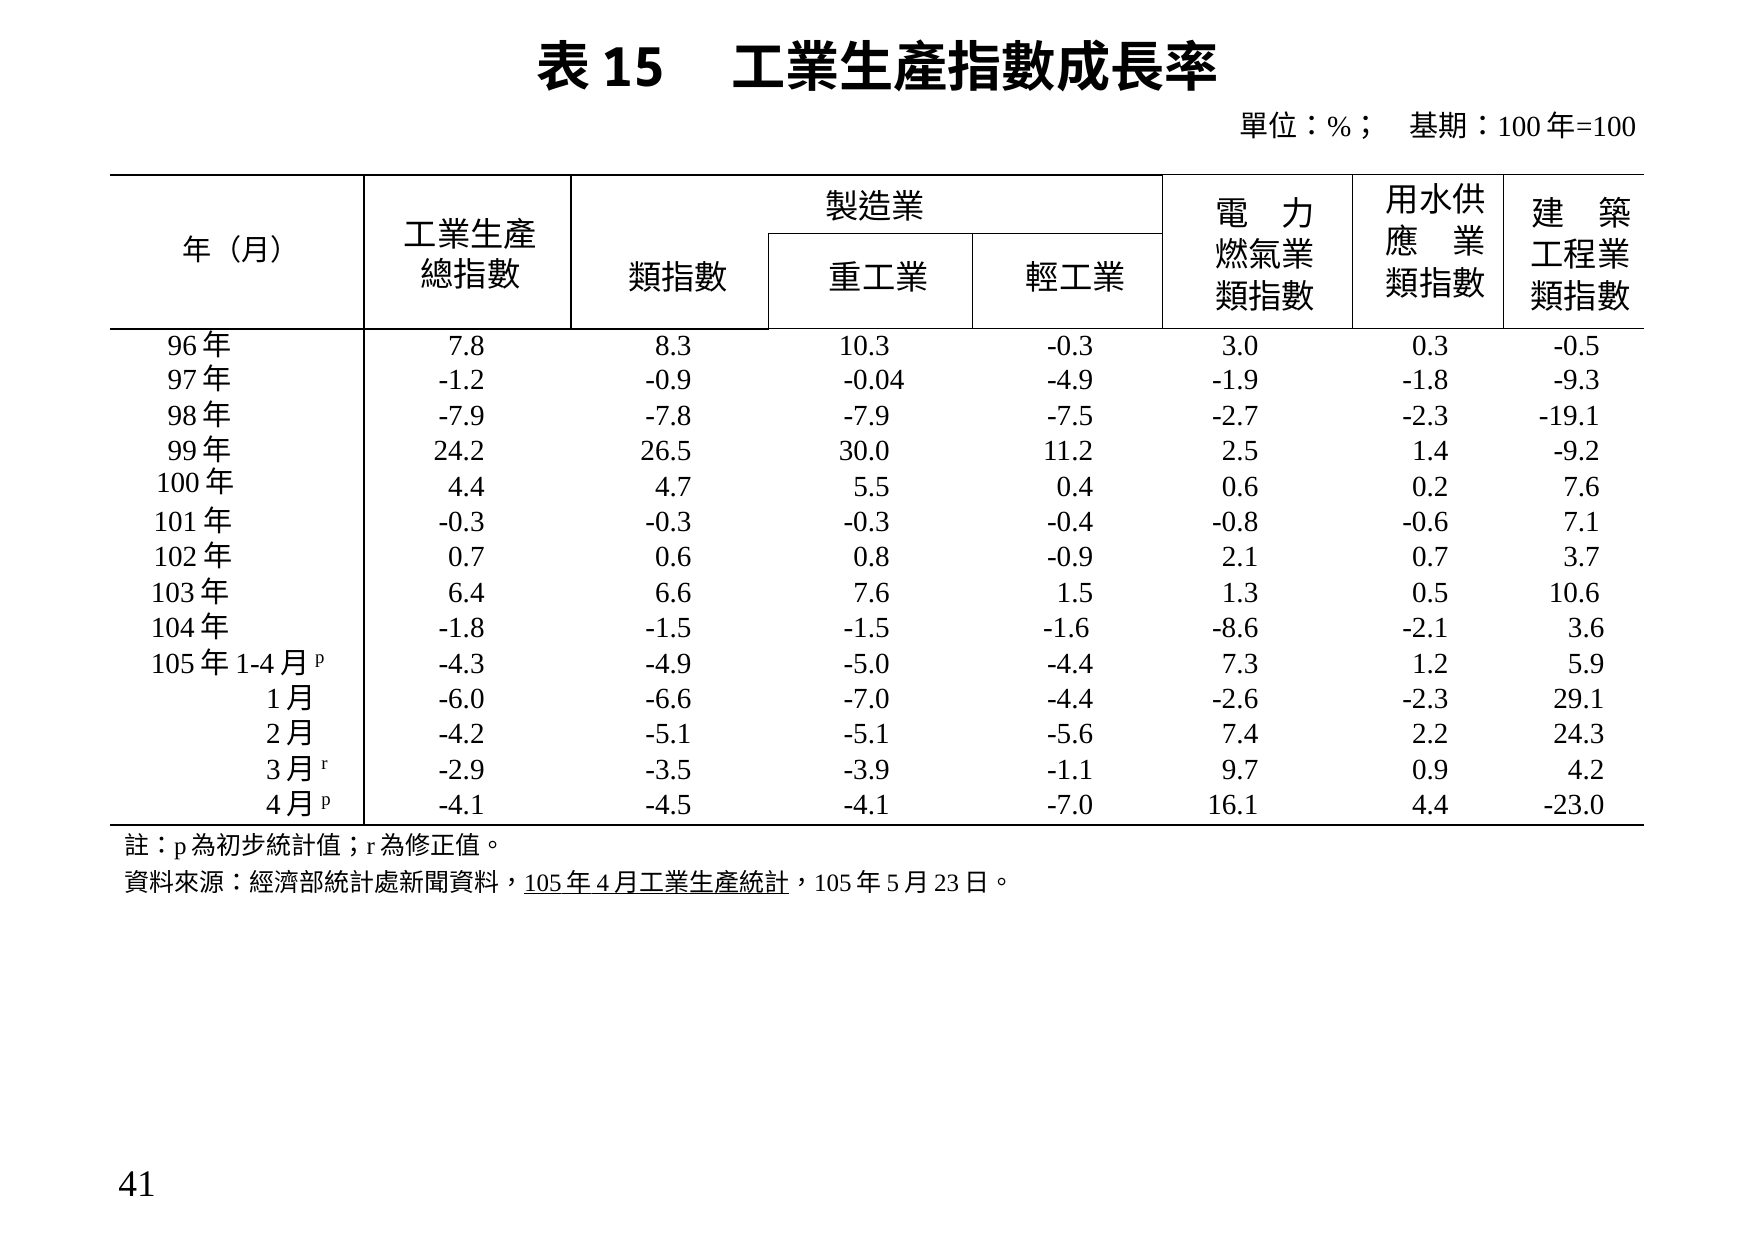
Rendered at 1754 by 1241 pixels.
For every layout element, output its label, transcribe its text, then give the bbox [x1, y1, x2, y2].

table_cell 99年 [110, 434, 363, 469]
table_header 建 築 工程業 類指數 [1504, 175, 1644, 328]
table_cell 4.2 [1504, 753, 1644, 788]
table_cell 9.7 [1163, 753, 1353, 788]
table_cell -0.5 [1504, 329, 1644, 363]
table_cell -4.5 [571, 788, 769, 824]
table_cell -6.0 [365, 682, 571, 717]
table_cell -1.8 [365, 611, 571, 647]
table_cell -2.3 [1353, 399, 1504, 434]
table_cell 3.0 [1163, 329, 1353, 363]
table_cell 98年 [110, 399, 363, 434]
subtitle 表15 工業生產指數成長率 [118, 24, 1636, 103]
table_cell 6.4 [365, 576, 571, 611]
table_cell 26.5 [571, 434, 769, 469]
table_cell -1.5 [769, 611, 972, 647]
table_cell 5.9 [1504, 647, 1644, 682]
table_cell -5.6 [972, 718, 1162, 753]
table_cell -4.4 [972, 647, 1162, 682]
table_cell -1.6 [972, 611, 1162, 647]
table_cell 100年 [110, 470, 363, 505]
table_cell -0.3 [365, 505, 571, 540]
table_cell -7.9 [365, 399, 571, 434]
table_cell 3.6 [1504, 611, 1644, 647]
table_cell 1.2 [1353, 647, 1504, 682]
table_cell 0.6 [571, 540, 769, 576]
table_header 年（月） [110, 176, 363, 328]
table_cell 0.4 [972, 470, 1162, 505]
table_cell 2.5 [1163, 434, 1353, 469]
table_cell 8.3 [571, 330, 769, 363]
text 資料來源：經濟部統計處新聞資料，105年4月工業生產統計，105年5月23日。 [118, 862, 1636, 898]
table_cell -9.2 [1504, 434, 1644, 469]
table_cell 1.3 [1163, 576, 1353, 611]
table_cell 103年 [110, 576, 363, 611]
table_cell 1.4 [1353, 434, 1504, 469]
table_cell -4.3 [365, 647, 571, 682]
table_cell 2月 [110, 718, 363, 753]
table_cell -0.3 [972, 329, 1162, 363]
table_cell -3.5 [571, 753, 769, 788]
table_cell 3.7 [1504, 540, 1644, 576]
table_cell 7.3 [1163, 647, 1353, 682]
table_cell 1月 [110, 682, 363, 717]
table_cell -7.9 [769, 399, 972, 434]
table_cell 2.2 [1353, 718, 1504, 753]
table_cell 輕工業 [973, 234, 1162, 328]
table_cell 7.4 [1163, 718, 1353, 753]
table_cell -0.3 [769, 505, 972, 540]
table_header 電 力 燃氣業 類指數 [1163, 175, 1352, 328]
table_cell -6.6 [571, 682, 769, 717]
table_cell 105年1-4月p [110, 647, 363, 682]
table_cell 4.4 [1353, 788, 1504, 824]
table_cell -2.1 [1353, 611, 1504, 647]
table_cell 0.3 [1353, 329, 1504, 363]
text 註：p為初步統計值；r為修正值。 [118, 826, 1636, 862]
table_cell -9.3 [1504, 363, 1644, 399]
table_cell -2.6 [1163, 682, 1353, 717]
table_cell -4.9 [571, 647, 769, 682]
table_cell -2.7 [1163, 399, 1353, 434]
table_cell -4.1 [769, 788, 972, 824]
table_cell 7.1 [1504, 505, 1644, 540]
table_cell 6.6 [571, 576, 769, 611]
table_cell 2.1 [1163, 540, 1353, 576]
text 單位：%； 基期：100年=100 [118, 103, 1636, 145]
table_cell 0.8 [769, 540, 972, 576]
table_cell -7.0 [972, 788, 1162, 824]
table_header 用水供 應 業 類指數 [1353, 175, 1503, 328]
table_cell 4月p [110, 788, 363, 824]
table_cell 10.6 [1504, 576, 1644, 611]
table_cell 102年 [110, 540, 363, 576]
table_header 製造業 [572, 176, 1162, 232]
table_cell 96年 [110, 330, 363, 363]
table_cell -23.0 [1504, 788, 1644, 824]
table_cell 3月r [110, 753, 363, 788]
table_cell -5.1 [769, 718, 972, 753]
table_cell -8.6 [1163, 611, 1353, 647]
table_cell 11.2 [972, 434, 1162, 469]
table_cell -19.1 [1504, 399, 1644, 434]
table_cell -7.5 [972, 399, 1162, 434]
table_cell -0.04 [769, 363, 972, 399]
table_cell 10.3 [769, 329, 972, 363]
table_cell 4.4 [365, 470, 571, 505]
table_cell -4.9 [972, 363, 1162, 399]
table_cell -1.9 [1163, 363, 1353, 399]
table_cell 4.7 [571, 470, 769, 505]
table_cell 0.6 [1163, 470, 1353, 505]
table_cell -4.2 [365, 718, 571, 753]
table_cell 7.6 [1504, 470, 1644, 505]
table_cell 重工業 [769, 234, 972, 328]
table_cell -1.5 [571, 611, 769, 647]
table_cell 0.7 [1353, 540, 1504, 576]
table_cell -5.0 [769, 647, 972, 682]
table_cell -0.4 [972, 505, 1162, 540]
table_cell 0.9 [1353, 753, 1504, 788]
table_cell 101年 [110, 505, 363, 540]
table_cell 5.5 [769, 470, 972, 505]
table_cell -7.8 [571, 399, 769, 434]
table_cell 24.2 [365, 434, 571, 469]
table_cell -1.2 [365, 363, 571, 399]
table_cell 97年 [110, 363, 363, 399]
table_cell -3.9 [769, 753, 972, 788]
table_cell 類指數 [572, 233, 768, 328]
table_cell 7.8 [365, 330, 571, 363]
table_cell -2.3 [1353, 682, 1504, 717]
table_cell 16.1 [1163, 788, 1353, 824]
table_cell -4.4 [972, 682, 1162, 717]
table_cell -1.1 [972, 753, 1162, 788]
table_cell -1.8 [1353, 363, 1504, 399]
table_cell 1.5 [972, 576, 1162, 611]
table_cell 104年 [110, 611, 363, 647]
table_cell 30.0 [769, 434, 972, 469]
table_cell -0.9 [972, 540, 1162, 576]
table_cell -2.9 [365, 753, 571, 788]
table_cell 0.2 [1353, 470, 1504, 505]
table_cell -0.8 [1163, 505, 1353, 540]
table_cell 0.7 [365, 540, 571, 576]
table_cell 29.1 [1504, 682, 1644, 717]
table_header 工業生產 總指數 [365, 176, 570, 328]
table_cell 24.3 [1504, 718, 1644, 753]
table_cell 0.5 [1353, 576, 1504, 611]
table_cell -0.6 [1353, 505, 1504, 540]
table_cell -0.3 [571, 505, 769, 540]
table_cell -4.1 [365, 788, 571, 824]
table_cell -5.1 [571, 718, 769, 753]
table_cell 7.6 [769, 576, 972, 611]
table_cell -0.9 [571, 363, 769, 399]
table_cell -7.0 [769, 682, 972, 717]
